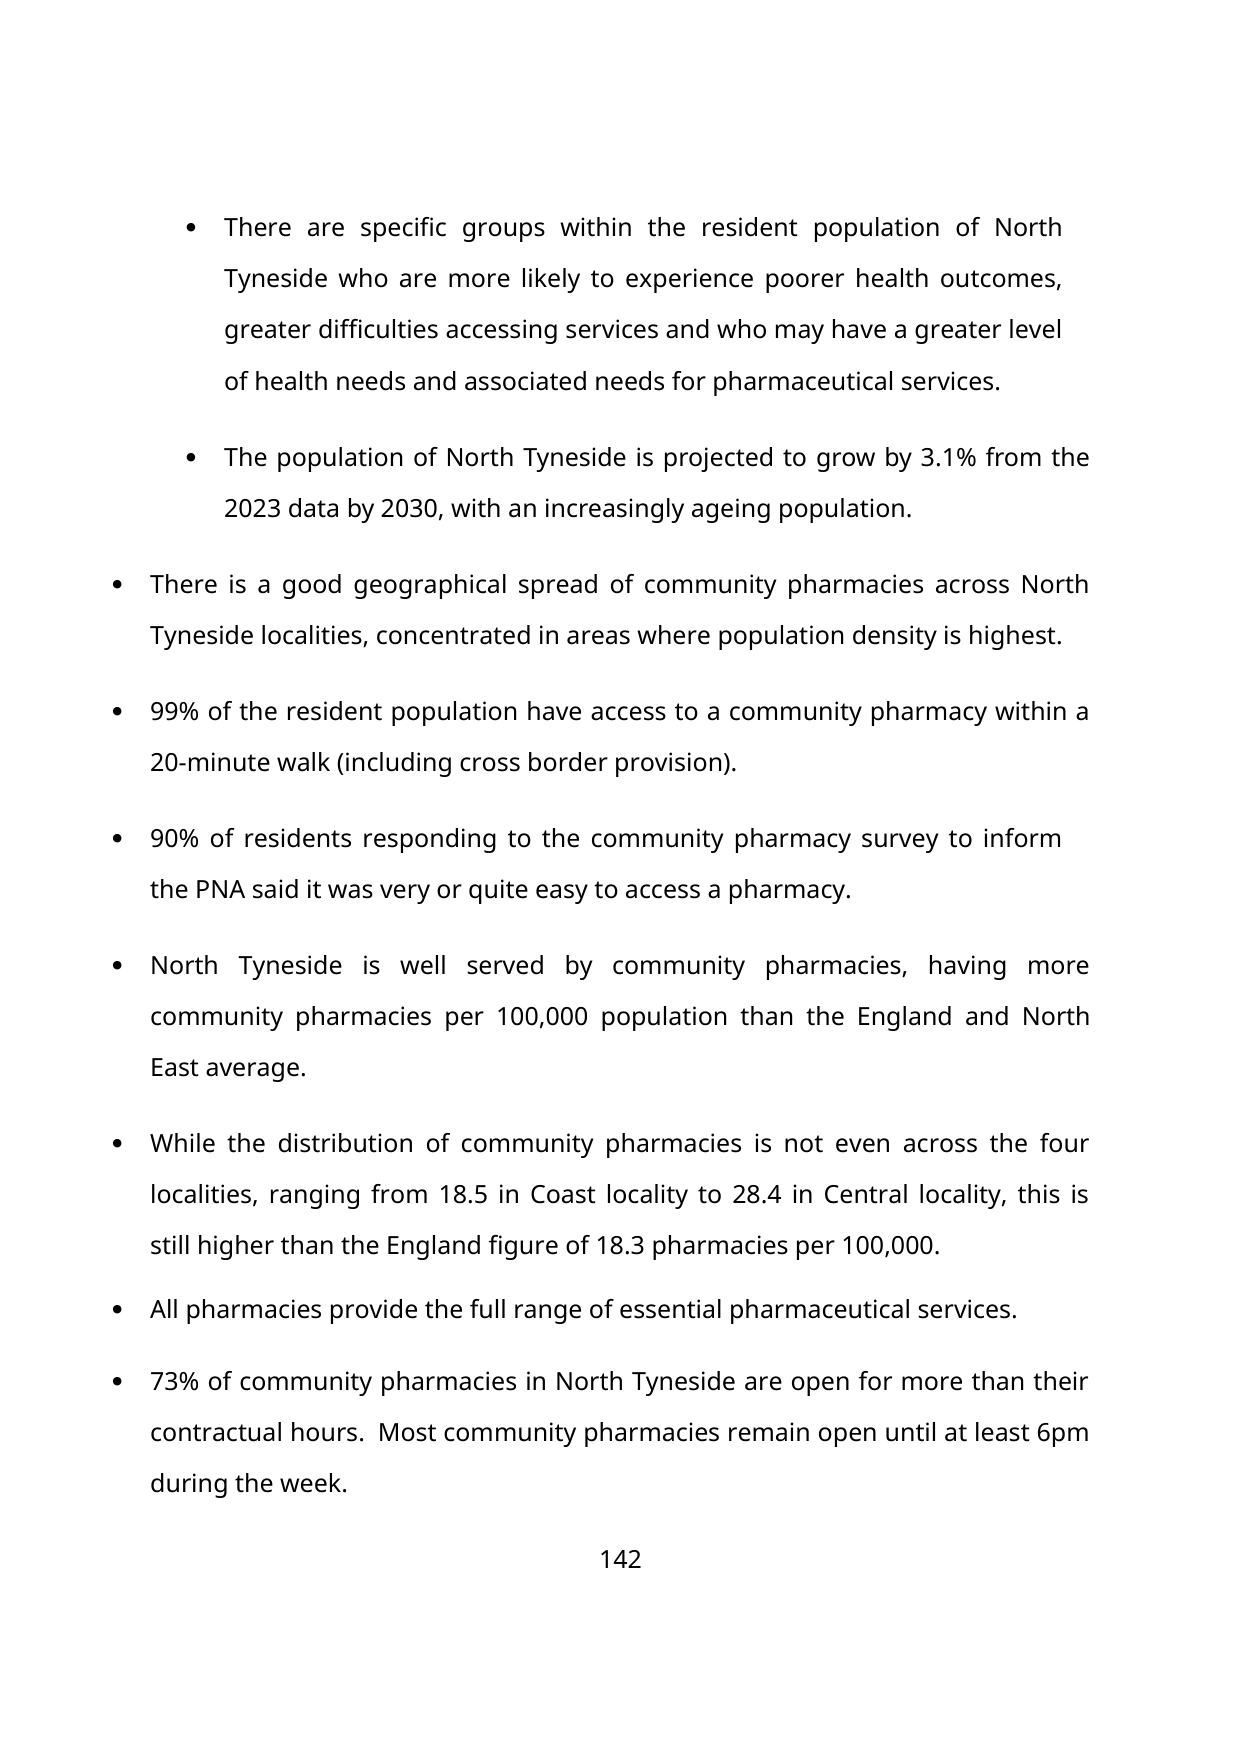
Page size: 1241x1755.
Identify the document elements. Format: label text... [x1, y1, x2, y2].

list There are specific groups within the resident population of North Tyneside who are more likely to experience poorer health outcomes, greater difficulties accessing services and who may have a greater level of health needs and associated needs for pharmaceutical services. [187, 210, 1064, 397]
list North Tyneside is well served by community pharmacies, having more community pharmacies per 100,000 population than the England and North East average. [113, 947, 1091, 1084]
list All pharmacies provide the full range of essential pharmaceutical services. [113, 1291, 1091, 1325]
list There is a good geographical spread of community pharmacies across North Tyneside localities, concentrated in areas where population density is highest. [113, 566, 1091, 651]
list The population of North Tyneside is projected to grow by 3.1% from the 2023 data by 2030, with an increasingly ageing population. [187, 439, 1091, 524]
list 99% of the resident population have access to a community pharmacy within a 20-minute walk (including cross border provision). [113, 693, 1091, 778]
list 73% of community pharmacies in North Tyneside are open for more than their contractual hours. Most community pharmacies remain open until at least 6pm during the week. [113, 1363, 1091, 1499]
list While the distribution of community pharmacies is not even across the four localities, ranging from 18.5 in Coast locality to 28.4 in Central locality, this is still higher than the England figure of 18.3 pharmacies per 100,000. [113, 1126, 1091, 1262]
list 90% of residents responding to the community pharmacy survey to inform the PNA said it was very or quite easy to access a pharmacy. [113, 820, 1064, 906]
